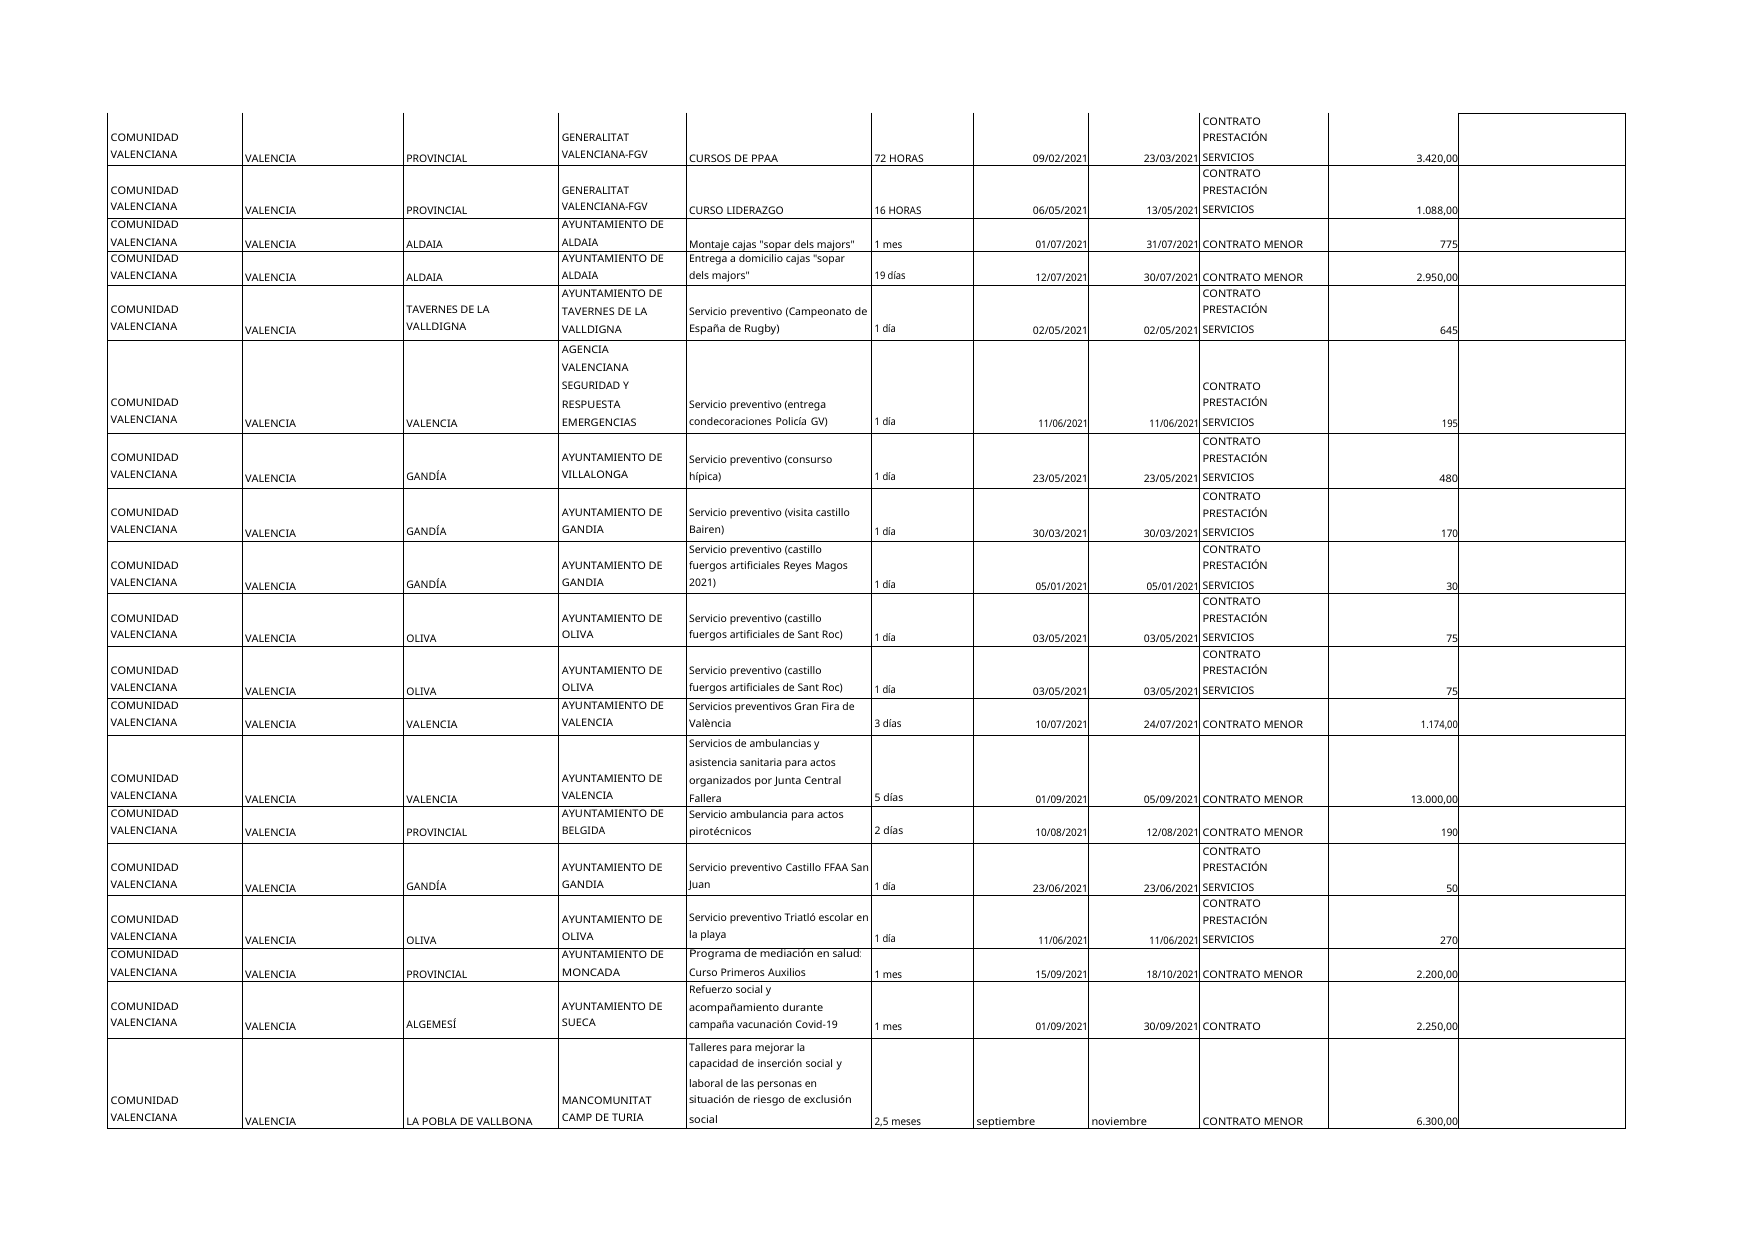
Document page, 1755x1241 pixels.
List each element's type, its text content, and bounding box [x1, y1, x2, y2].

table_cell Servicio ambulancia para actos pirotécnicos [687, 807, 871, 842]
table_cell COMUNIDAD VALENCIANA [108, 647, 242, 698]
table_cell VALENCIA [243, 647, 403, 698]
table_cell 1 mes [872, 219, 973, 251]
table_cell 1 día [872, 844, 973, 895]
table_cell 2 días [872, 807, 973, 842]
table_cell 1 mes [872, 982, 973, 1037]
table_cell CONTRATO MENOR [1200, 219, 1328, 251]
table_cell CONTRATO PRESTACIÓN SERVICIOS [1200, 286, 1328, 339]
table_cell 01/07/2021 [974, 219, 1088, 251]
table_header 3.420,00 [1329, 113, 1458, 165]
table_cell 12/08/2021 [1089, 807, 1199, 842]
table_cell 1 día [872, 647, 973, 698]
table_cell COMUNIDAD VALENCIANA [108, 594, 242, 646]
table_cell VALENCIA [243, 341, 403, 433]
table_cell [1459, 166, 1625, 218]
table_cell CONTRATO PRESTACIÓN SERVICIOS [1200, 896, 1328, 948]
table_cell 1 día [872, 286, 973, 339]
table_cell COMUNIDAD VALENCIANA [108, 844, 242, 895]
table_header VALENCIA [243, 113, 403, 165]
table_header 09/02/2021 [974, 113, 1088, 165]
table_cell CONTRATO MENOR [1200, 252, 1328, 284]
table_header COMUNIDAD VALENCIANA [108, 113, 242, 165]
table_cell COMUNIDAD VALENCIANA [108, 949, 242, 981]
table_cell [1459, 1039, 1625, 1128]
table_cell 23/05/2021 [1089, 434, 1199, 488]
table_cell VALENCIA [243, 949, 403, 981]
table_cell CONTRATO PRESTACIÓN SERVICIOS [1200, 489, 1328, 541]
table_cell 1.088,00 [1329, 166, 1458, 218]
table_cell ALDAIA [404, 219, 558, 251]
table_cell Servicios de ambulancias y asistencia sanitaria para actos organizados por Junta Central Fallera [687, 736, 871, 806]
table_cell [1459, 736, 1625, 806]
table_cell Talleres para mejorar la capacidad de inserción social y laboral de las personas en situación de riesgo de exclusión social [687, 1039, 871, 1128]
table_cell AYUNTAMIENTO DE SUECA [559, 982, 686, 1037]
table_cell VALENCIA [243, 434, 403, 488]
table_cell 1 día [872, 594, 973, 646]
table_cell [1459, 286, 1625, 339]
table_cell Servicio preventivo (castillo fuergos artificiales Reyes Magos 2021) [687, 542, 871, 593]
table_cell 645 [1329, 286, 1458, 339]
table_cell COMUNIDAD VALENCIANA [108, 286, 242, 339]
table_cell 30/07/2021 [1089, 252, 1199, 284]
table_cell 5 días [872, 736, 973, 806]
table_cell GANDÍA [404, 434, 558, 488]
table_header 23/03/2021 [1089, 113, 1199, 165]
table_cell 03/05/2021 [1089, 594, 1199, 646]
table_cell 30/03/2021 [974, 489, 1088, 541]
table_cell Servicio preventivo Triatló escolar en la playa [687, 896, 871, 948]
table_cell 12/07/2021 [974, 252, 1088, 284]
table_cell Programa de mediación en salud: Curso Primeros Auxilios [687, 949, 871, 981]
table_cell 03/05/2021 [974, 594, 1088, 646]
table_cell ALGEMESÍ [404, 982, 558, 1037]
table_cell [1459, 896, 1625, 948]
table_cell COMUNIDAD VALENCIANA [108, 489, 242, 541]
table_cell COMUNIDAD VALENCIANA [108, 434, 242, 488]
table_cell 10/07/2021 [974, 699, 1088, 734]
table_cell [1459, 982, 1625, 1037]
table_cell CONTRATO MENOR [1200, 949, 1328, 981]
table_cell VALENCIA [243, 542, 403, 593]
table_cell Refuerzo social y acompañamiento durante campaña vacunación Covid-19 [687, 982, 871, 1037]
table_cell [1459, 699, 1625, 734]
table_cell COMUNIDAD VALENCIANA [108, 982, 242, 1037]
table_cell COMUNIDAD VALENCIANA [108, 252, 242, 284]
table_cell 06/05/2021 [974, 166, 1088, 218]
table_cell 2.200,00 [1329, 949, 1458, 981]
table_cell CONTRATO [1200, 982, 1328, 1037]
table_cell [1459, 341, 1625, 433]
table_cell 23/06/2021 [974, 844, 1088, 895]
table_cell CONTRATO MENOR [1200, 699, 1328, 734]
table_cell CONTRATO MENOR [1200, 736, 1328, 806]
table_cell LA POBLA DE VALLBONA [404, 1039, 558, 1128]
table_cell 2.950,00 [1329, 252, 1458, 284]
table_header [1459, 114, 1625, 165]
table_cell VALENCIA [243, 594, 403, 646]
table_cell 3 días [872, 699, 973, 734]
table_cell 23/05/2021 [974, 434, 1088, 488]
table_header PROVINCIAL [404, 113, 558, 165]
table_cell COMUNIDAD VALENCIANA [108, 166, 242, 218]
table_cell 03/05/2021 [1089, 647, 1199, 698]
table_cell CONTRATO PRESTACIÓN SERVICIOS [1200, 166, 1328, 218]
table_cell 30/03/2021 [1089, 489, 1199, 541]
table_cell CONTRATO PRESTACIÓN SERVICIOS [1200, 647, 1328, 698]
table_cell VALENCIA [243, 982, 403, 1037]
table_cell 1 mes [872, 949, 973, 981]
table_cell PROVINCIAL [404, 949, 558, 981]
table_cell CONTRATO PRESTACIÓN SERVICIOS [1200, 542, 1328, 593]
table_cell OLIVA [404, 647, 558, 698]
table_cell [1459, 542, 1625, 593]
table_cell TAVERNES DE LA VALLDIGNA [404, 286, 558, 339]
table_cell COMUNIDAD VALENCIANA [108, 896, 242, 948]
table_cell 50 [1329, 844, 1458, 895]
table_cell 775 [1329, 219, 1458, 251]
table_cell ALDAIA [404, 252, 558, 284]
table_cell 11/06/2021 [1089, 896, 1199, 948]
table_cell 6.300,00 [1329, 1039, 1458, 1128]
table_cell 31/07/2021 [1089, 219, 1199, 251]
table_cell COMUNIDAD VALENCIANA [108, 807, 242, 842]
table_cell AYUNTAMIENTO DE GANDIA [559, 844, 686, 895]
table_cell PROVINCIAL [404, 807, 558, 842]
table_cell COMUNIDAD VALENCIANA [108, 219, 242, 251]
table_cell VALENCIA [243, 699, 403, 734]
table_cell VALENCIA [243, 489, 403, 541]
table_cell 23/06/2021 [1089, 844, 1199, 895]
table_cell CURSO LIDERAZGO [687, 166, 871, 218]
table_cell GANDÍA [404, 844, 558, 895]
table_cell Servicio preventivo (visita castillo Bairen) [687, 489, 871, 541]
table_cell [1459, 252, 1625, 284]
table_cell COMUNIDAD VALENCIANA [108, 341, 242, 433]
table_cell COMUNIDAD VALENCIANA [108, 1039, 242, 1128]
table_cell VALENCIA [404, 699, 558, 734]
table_cell 01/09/2021 [974, 736, 1088, 806]
table_cell [1459, 594, 1625, 646]
table_cell OLIVA [404, 594, 558, 646]
table_cell AYUNTAMIENTO DE MONCADA [559, 949, 686, 981]
table_cell GANDÍA [404, 542, 558, 593]
table_cell VALENCIA [243, 736, 403, 806]
table_cell 05/01/2021 [974, 542, 1088, 593]
table_cell [1459, 807, 1625, 842]
table_cell COMUNIDAD VALENCIANA [108, 542, 242, 593]
table_cell 1 día [872, 542, 973, 593]
table_cell Montaje cajas "sopar dels majors" [687, 219, 871, 251]
table_cell [1459, 949, 1625, 981]
table_cell 75 [1329, 594, 1458, 646]
table_cell septiembre [974, 1039, 1088, 1128]
table_cell 05/01/2021 [1089, 542, 1199, 593]
table_cell AYUNTAMIENTO DE OLIVA [559, 594, 686, 646]
table_cell AYUNTAMIENTO DE OLIVA [559, 896, 686, 948]
table_cell Servicio preventivo (castillo fuergos artificiales de Sant Roc) [687, 647, 871, 698]
table_cell [1459, 489, 1625, 541]
table_cell [1459, 219, 1625, 251]
table_cell AGENCIA VALENCIANA SEGURIDAD Y RESPUESTA EMERGENCIAS [559, 341, 686, 433]
table_cell [1459, 434, 1625, 488]
table_cell VALENCIA [404, 736, 558, 806]
table_cell Servicios preventivos Gran Fira de València [687, 699, 871, 734]
table_cell [1459, 844, 1625, 895]
table_cell 170 [1329, 489, 1458, 541]
table_cell 19 días [872, 252, 973, 284]
table_cell 13.000,00 [1329, 736, 1458, 806]
table_cell noviembre [1089, 1039, 1199, 1128]
table_header CURSOS DE PPAA [687, 113, 871, 165]
table_cell Servicio preventivo (Campeonato de España de Rugby) [687, 286, 871, 339]
table_header 72 HORAS [872, 113, 973, 165]
table_cell 2,5 meses [872, 1039, 973, 1128]
table_cell 11/06/2021 [1089, 341, 1199, 433]
table_cell CONTRATO PRESTACIÓN SERVICIOS [1200, 434, 1328, 488]
table_cell 11/06/2021 [974, 896, 1088, 948]
table_cell 190 [1329, 807, 1458, 842]
table_cell VALENCIA [243, 844, 403, 895]
table_cell 195 [1329, 341, 1458, 433]
table_cell 11/06/2021 [974, 341, 1088, 433]
table_cell 10/08/2021 [974, 807, 1088, 842]
table_cell CONTRATO PRESTACIÓN SERVICIOS [1200, 594, 1328, 646]
table_cell 18/10/2021 [1089, 949, 1199, 981]
table_cell AYUNTAMIENTO DE VILLALONGA [559, 434, 686, 488]
table_cell 1 día [872, 341, 973, 433]
table_cell 13/05/2021 [1089, 166, 1199, 218]
table_cell 1 día [872, 489, 973, 541]
table_cell MANCOMUNITAT CAMP DE TURIA [559, 1039, 686, 1128]
table_cell Entrega a domicilio cajas "sopar dels majors" [687, 252, 871, 284]
table_cell VALENCIA [243, 166, 403, 218]
table_cell 75 [1329, 647, 1458, 698]
table_cell GANDÍA [404, 489, 558, 541]
table_cell 03/05/2021 [974, 647, 1088, 698]
table_cell VALENCIA [404, 341, 558, 433]
table_cell Servicio preventivo (castillo fuergos artificiales de Sant Roc) [687, 594, 871, 646]
table_cell GENERALITAT VALENCIANA-FGV [559, 166, 686, 218]
table_cell AYUNTAMIENTO DE VALENCIA [559, 736, 686, 806]
table_cell 480 [1329, 434, 1458, 488]
table_cell VALENCIA [243, 896, 403, 948]
table_cell AYUNTAMIENTO DE TAVERNES DE LA VALLDIGNA [559, 286, 686, 339]
table_cell 01/09/2021 [974, 982, 1088, 1037]
table_cell Servicio preventivo (entrega condecoraciones Policía GV) [687, 341, 871, 433]
table_cell CONTRATO PRESTACIÓN SERVICIOS [1200, 341, 1328, 433]
table_cell AYUNTAMIENTO DE ALDAIA [559, 219, 686, 251]
table_cell 30/09/2021 [1089, 982, 1199, 1037]
table_cell Servicio preventivo Castillo FFAA San Juan [687, 844, 871, 895]
table_cell VALENCIA [243, 219, 403, 251]
table_cell VALENCIA [243, 252, 403, 284]
table_cell VALENCIA [243, 286, 403, 339]
table_cell AYUNTAMIENTO DE ALDAIA [559, 252, 686, 284]
table_cell 1 día [872, 896, 973, 948]
table_cell CONTRATO MENOR [1200, 807, 1328, 842]
table_cell [1459, 647, 1625, 698]
table_header CONTRATO PRESTACIÓN SERVICIOS [1200, 113, 1328, 165]
table_cell OLIVA [404, 896, 558, 948]
table_cell Servicio preventivo (consurso hípica) [687, 434, 871, 488]
table_cell 16 HORAS [872, 166, 973, 218]
table_cell COMUNIDAD VALENCIANA [108, 699, 242, 734]
table_cell 24/07/2021 [1089, 699, 1199, 734]
table_cell AYUNTAMIENTO DE BELGIDA [559, 807, 686, 842]
table_cell VALENCIA [243, 1039, 403, 1128]
table_cell AYUNTAMIENTO DE VALENCIA [559, 699, 686, 734]
table_cell 1 día [872, 434, 973, 488]
table_cell 05/09/2021 [1089, 736, 1199, 806]
table_cell 2.250,00 [1329, 982, 1458, 1037]
table_cell PROVINCIAL [404, 166, 558, 218]
table_header GENERALITAT VALENCIANA-FGV [559, 113, 686, 165]
table_cell 30 [1329, 542, 1458, 593]
table_cell COMUNIDAD VALENCIANA [108, 736, 242, 806]
table_cell AYUNTAMIENTO DE GANDIA [559, 489, 686, 541]
table_cell AYUNTAMIENTO DE GANDIA [559, 542, 686, 593]
table_cell 02/05/2021 [1089, 286, 1199, 339]
table_cell 1.174,00 [1329, 699, 1458, 734]
table_cell 270 [1329, 896, 1458, 948]
table_cell VALENCIA [243, 807, 403, 842]
table_cell 02/05/2021 [974, 286, 1088, 339]
table_cell CONTRATO MENOR [1200, 1039, 1328, 1128]
table_cell AYUNTAMIENTO DE OLIVA [559, 647, 686, 698]
table_cell 15/09/2021 [974, 949, 1088, 981]
table_cell CONTRATO PRESTACIÓN SERVICIOS [1200, 844, 1328, 895]
